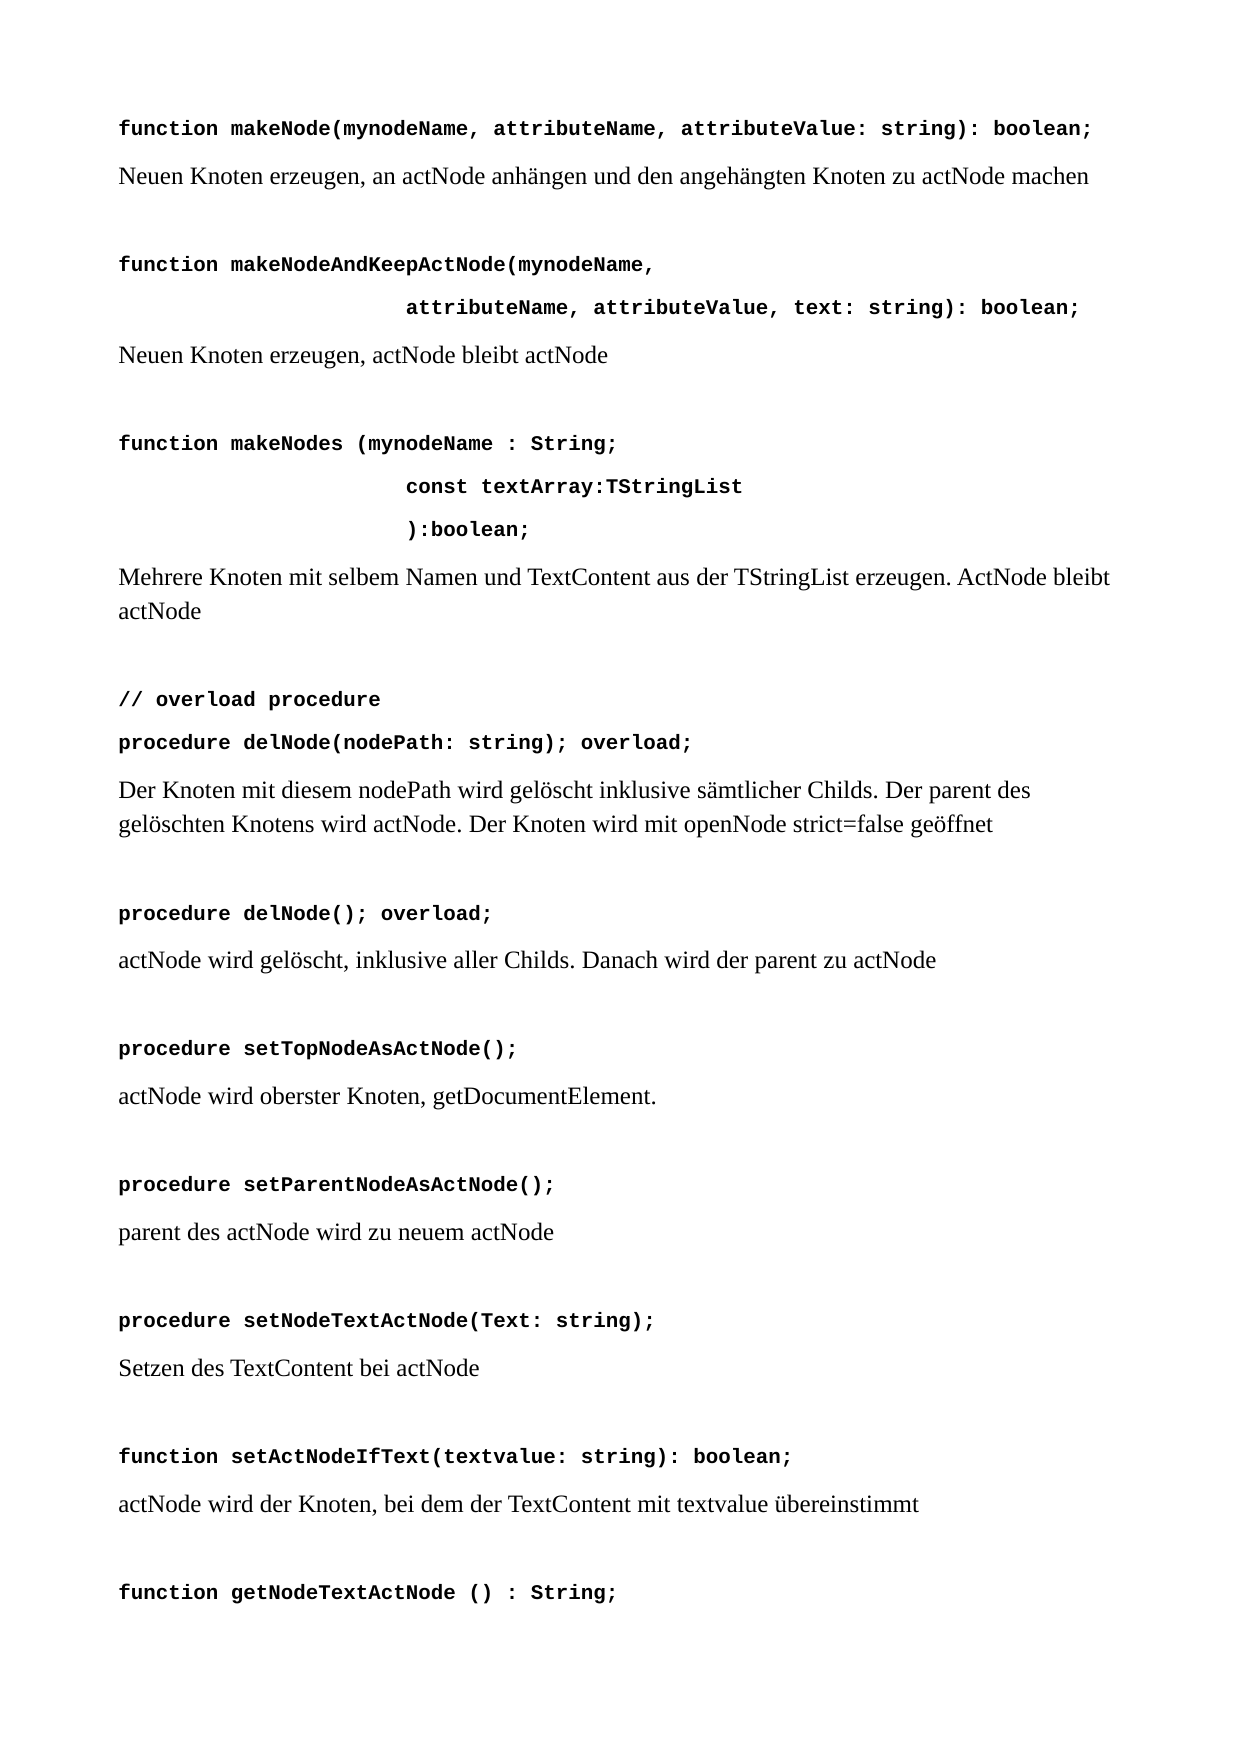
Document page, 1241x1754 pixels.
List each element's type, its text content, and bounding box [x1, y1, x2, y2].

text parent des actNode wird zu neuem actNode [118, 1217, 1122, 1246]
text actNode wird oberster Knoten, getDocumentElement. [118, 1081, 1122, 1110]
text function makeNodes (mynodeName : String; [118, 433, 1122, 457]
text procedure delNode(nodePath: string); overload; [118, 732, 1122, 756]
text function makeNode(mynodeName, attributeName, attributeValue: string): boolean; [118, 118, 1122, 142]
text function makeNodeAndKeepActNode(mynodeName, [118, 254, 1122, 278]
text actNode wird der Knoten, bei dem der TextContent mit textvalue übereinstimmt [118, 1489, 1122, 1518]
text procedure setTopNodeAsActNode(); [118, 1038, 1122, 1062]
text const textArray:TStringList [118, 476, 1122, 499]
text Setzen des TextContent bei actNode [118, 1353, 1122, 1382]
text function setActNodeIfText(textvalue: string): boolean; [118, 1446, 1122, 1470]
text procedure setParentNodeAsActNode(); [118, 1174, 1122, 1198]
text ):boolean; [118, 519, 1122, 542]
text Der Knoten mit diesem nodePath wird gelöscht inklusive sämtlicher Childs. Der parent des gelöschten Knotens wird actNode. Der Knoten wird mit openNode strict=false geöffnet [118, 775, 1122, 838]
text attributeName, attributeValue, text: string): boolean; [118, 297, 1122, 321]
text // overload procedure [118, 689, 1122, 713]
text procedure delNode(); overload; [118, 902, 1122, 926]
text Neuen Knoten erzeugen, actNode bleibt actNode [118, 340, 1122, 369]
text function getNodeTextActNode () : String; [118, 1582, 1122, 1606]
text procedure setNodeTextActNode(Text: string); [118, 1310, 1122, 1334]
text Neuen Knoten erzeugen, an actNode anhängen und den angehängten Knoten zu actNode machen [118, 161, 1122, 190]
text Mehrere Knoten mit selbem Namen und TextContent aus der TStringList erzeugen. ActNode bleibt actNode [118, 562, 1122, 625]
text actNode wird gelöscht, inklusive aller Childs. Danach wird der parent zu actNode [118, 945, 1122, 974]
